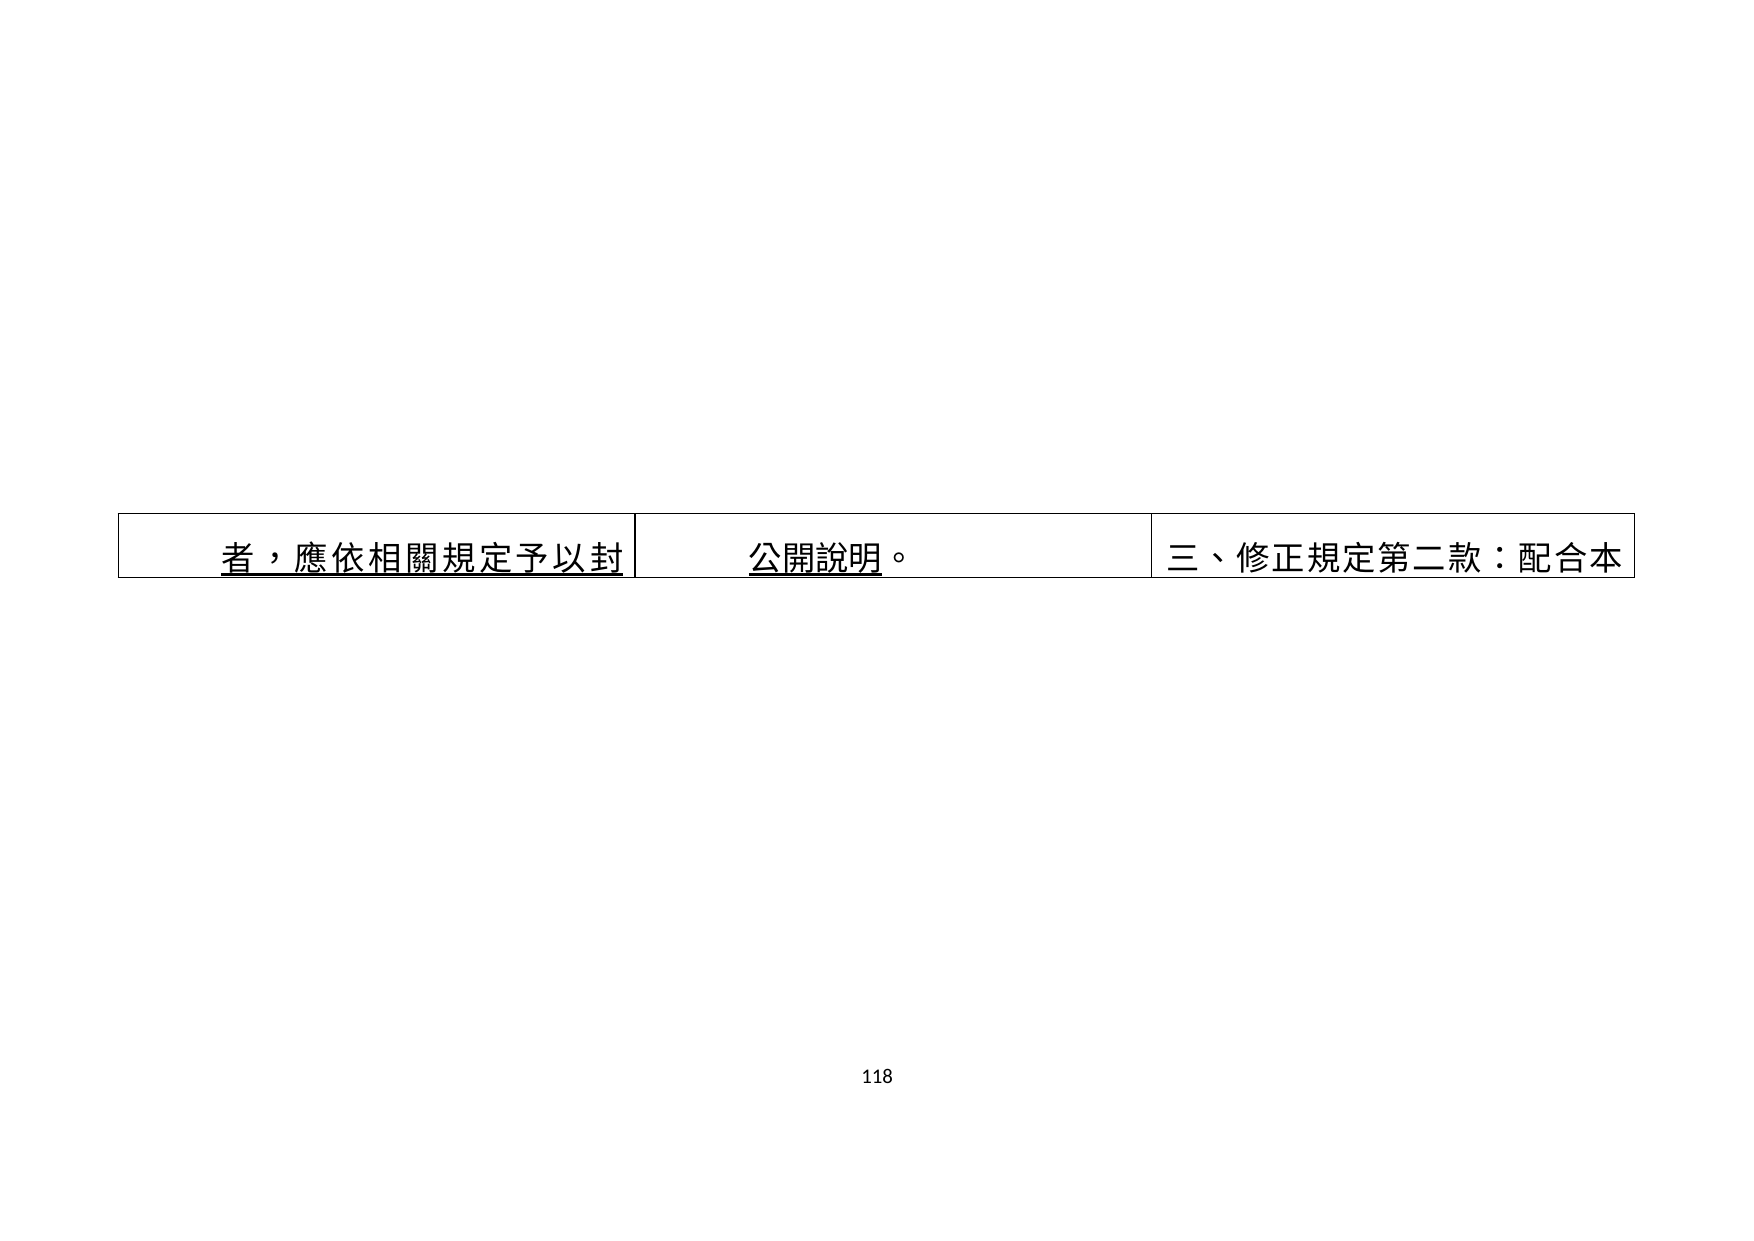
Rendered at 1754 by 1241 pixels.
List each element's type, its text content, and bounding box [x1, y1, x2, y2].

table_cell 者，應依相關規定予以封 [119, 514, 634, 577]
table_cell 三、修正規定第二款：配合本 [1152, 514, 1634, 577]
table_cell 公開說明。 [636, 514, 1151, 577]
